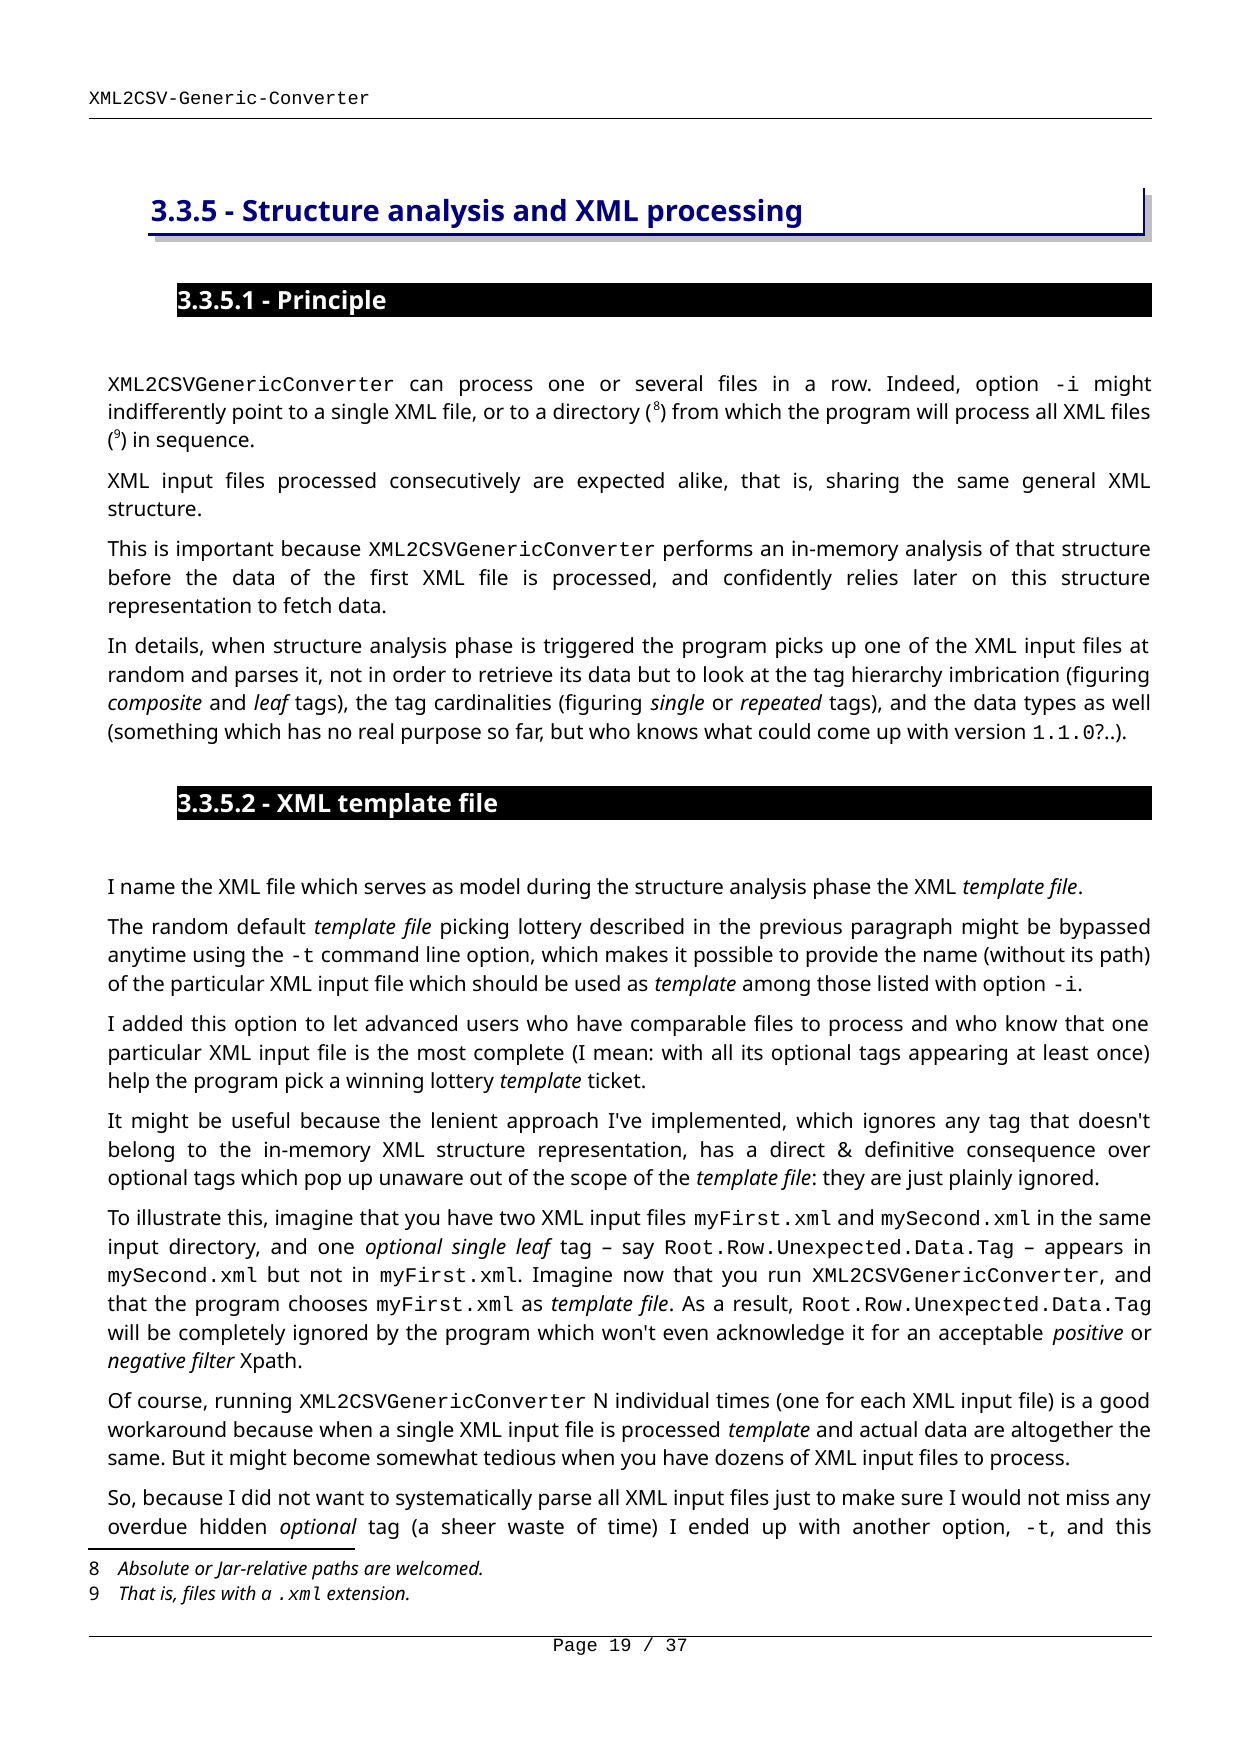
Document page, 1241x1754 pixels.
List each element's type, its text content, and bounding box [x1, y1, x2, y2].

text It might be useful because the lenient approach I've implemented, which ignores any tag that doesn't belong to the in-memory XML structure representation, has a direct & definitive consequence over optional tags which pop up unaware out of the scope of the template file: they are just plainly ignored. [107, 1106, 1152, 1192]
subtitle Structure analysis and XML processing [148, 188, 1143, 233]
subtitle XML template file [177, 786, 1152, 820]
subtitle Principle [177, 283, 1152, 317]
text I name the XML file which serves as model during the structure analysis phase the XML template file. [107, 872, 1152, 900]
text That is, files with a .xml extension. [88, 1581, 1152, 1606]
text XML input files processed consecutively are expected alike, that is, sharing the same general XML structure. [107, 466, 1152, 523]
text XML2CSVGenericConverter can process one or several files in a row. Indeed, option -i might indifferently point to a single XML file, or to a directory () from which the program will process all XML files () in sequence. [107, 369, 1152, 454]
text Absolute or Jar-relative paths are welcomed. [88, 1555, 1152, 1581]
text This is important because XML2CSVGenericConverter performs an in-memory analysis of that structure before the data of the first XML file is processed, and confidently relies later on this structure representation to fetch data. [107, 534, 1152, 620]
text I added this option to let advanced users who have comparable files to process and who know that one particular XML input file is the most complete (I mean: with all its optional tags appearing at least once) help the program pick a winning lottery template ticket. [107, 1009, 1152, 1094]
text Of course, running XML2CSVGenericConverter N individual times (one for each XML input file) is a good workaround because when a single XML input file is processed template and actual data are altogether the same. But it might become somewhat tedious when you have dozens of XML input files to process. [107, 1386, 1152, 1472]
text The random default template file picking lottery described in the previous paragraph might be bypassed anytime using the -t command line option, which makes it possible to provide the name (without its path) of the particular XML input file which should be used as template among those listed with option -i. [107, 912, 1152, 997]
text In details, when structure analysis phase is triggered the program picks up one of the XML input files at random and parses it, not in order to retrieve its data but to look at the tag hierarchy imbrication (figuring composite and leaf tags), the tag cardinalities (figuring single or repeated tags), and the data types as well (something which has no real purpose so far, but who knows what could come up with version 1.1.0?..). [107, 632, 1152, 746]
text So, because I did not want to systematically parse all XML input files just to make sure I would not miss any overdue hidden optional tag (a sheer waste of time) I ended up with another option, -t, and this [107, 1483, 1152, 1540]
text To illustrate this, imagine that you have two XML input files myFirst.xml and mySecond.xml in the same input directory, and one optional single leaf tag – say Root.Row.Unexpected.Data.Tag – appears in mySecond.xml but not in myFirst.xml. Imagine now that you run XML2CSVGenericConverter, and that the program chooses myFirst.xml as template file. As a result, Root.Row.Unexpected.Data.Tag will be completely ignored by the program which won't even acknowledge it for an acceptable positive or negative filter Xpath. [107, 1203, 1152, 1374]
